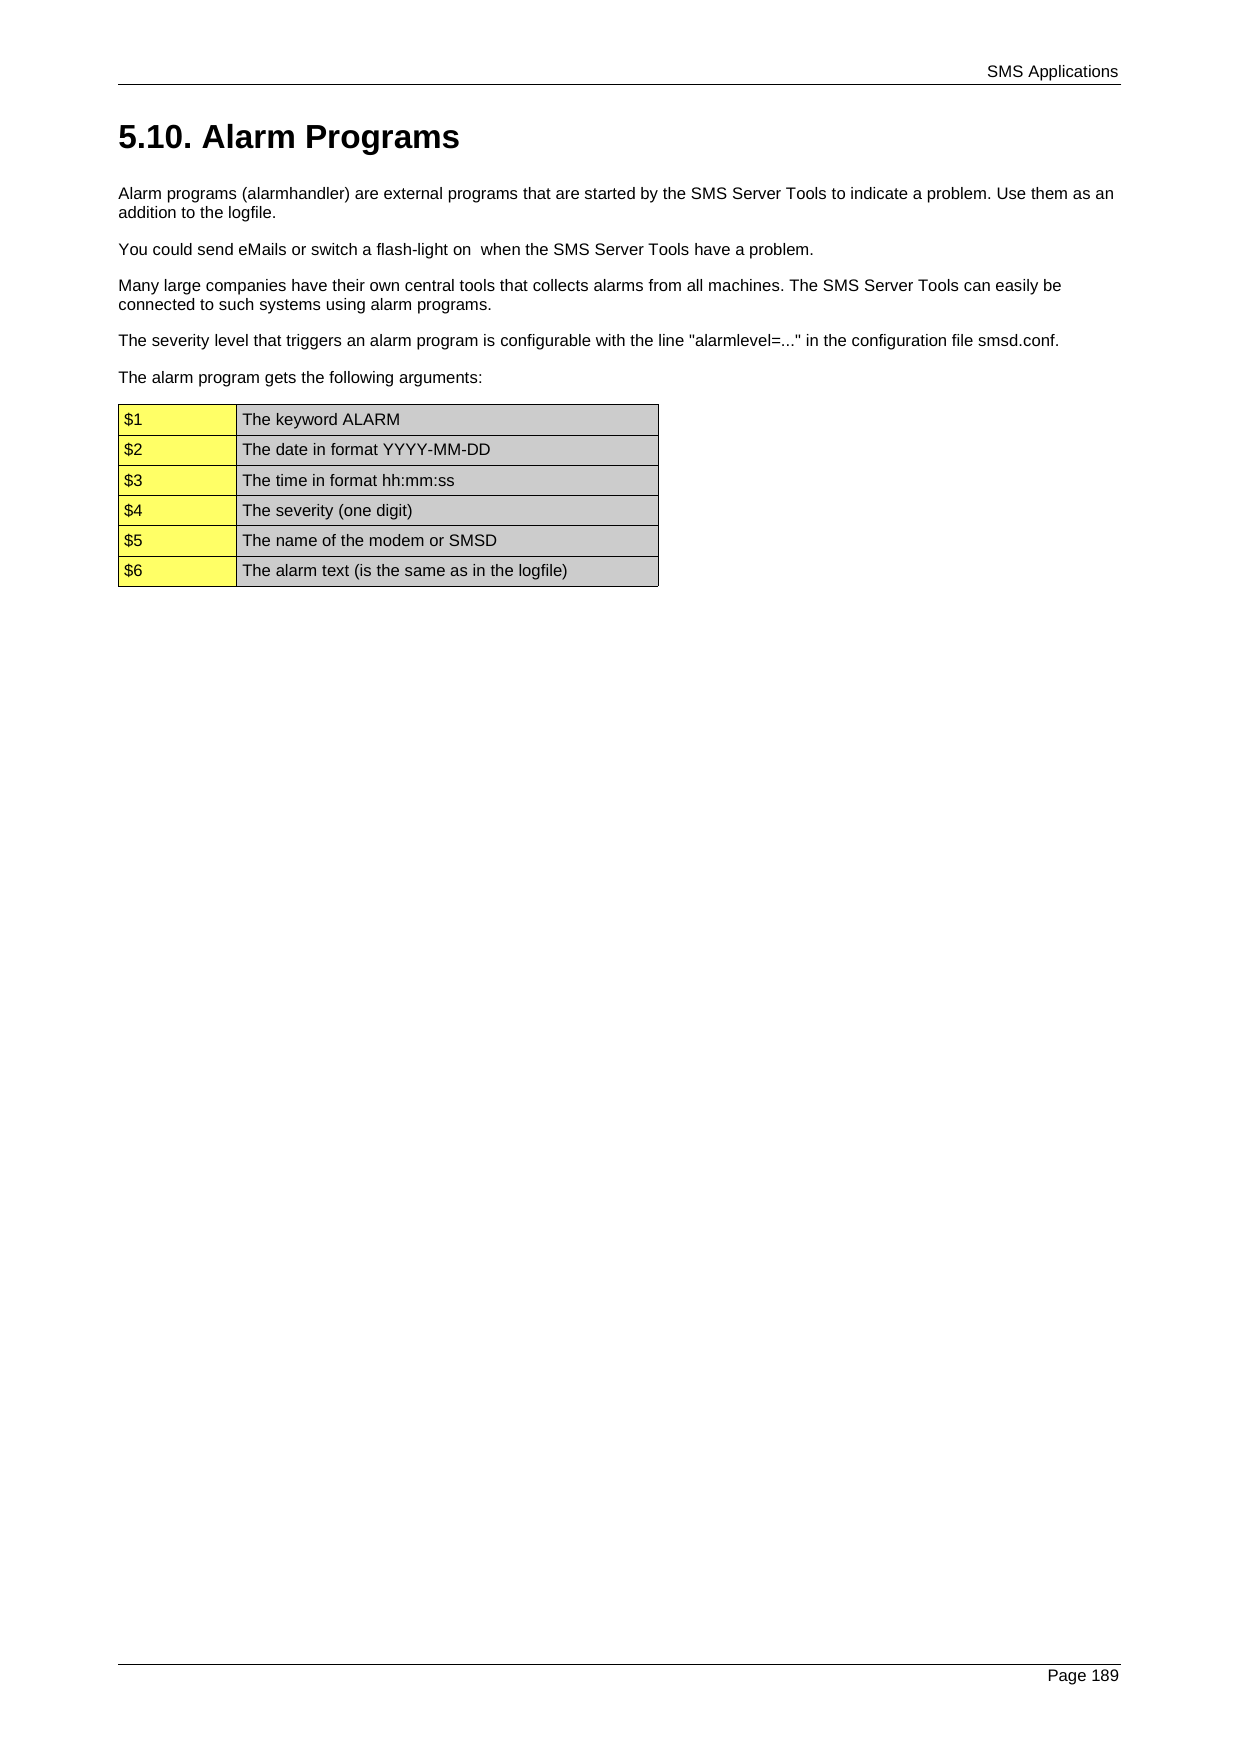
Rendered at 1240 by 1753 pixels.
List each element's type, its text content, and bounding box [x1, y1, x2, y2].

table_cell The alarm text (is the same as in the logfile) [237, 557, 658, 586]
text The alarm program gets the following arguments: [118, 368, 1121, 387]
text Alarm programs (alarmhandler) are external programs that are started by the SMS Server Tools to indicate a problem. Use them as an addition to the logfile. [118, 184, 1121, 222]
table_cell $2 [119, 436, 236, 465]
subtitle Alarm Programs [118, 118, 1121, 155]
text The severity level that triggers an alarm program is configurable with the line "alarmlevel=..." in the configuration file smsd.conf. [118, 331, 1121, 350]
table_cell $4 [119, 496, 236, 525]
table_cell The time in format hh:mm:ss [237, 466, 658, 495]
table_cell The name of the modem or SMSD [237, 526, 658, 556]
text You could send eMails or switch a flash-light on when the SMS Server Tools have a problem. [118, 240, 1121, 258]
table_cell $6 [119, 557, 236, 586]
text Many large companies have their own central tools that collects alarms from all machines. The SMS Server Tools can easily be connected to such systems using alarm programs. [118, 276, 1121, 314]
table_header The keyword ALARM [237, 405, 658, 435]
table_cell The severity (one digit) [237, 496, 658, 525]
table_header $1 [119, 405, 236, 435]
table_cell $3 [119, 466, 236, 495]
table_cell $5 [119, 526, 236, 556]
table_cell The date in format YYYY-MM-DD [237, 436, 658, 465]
